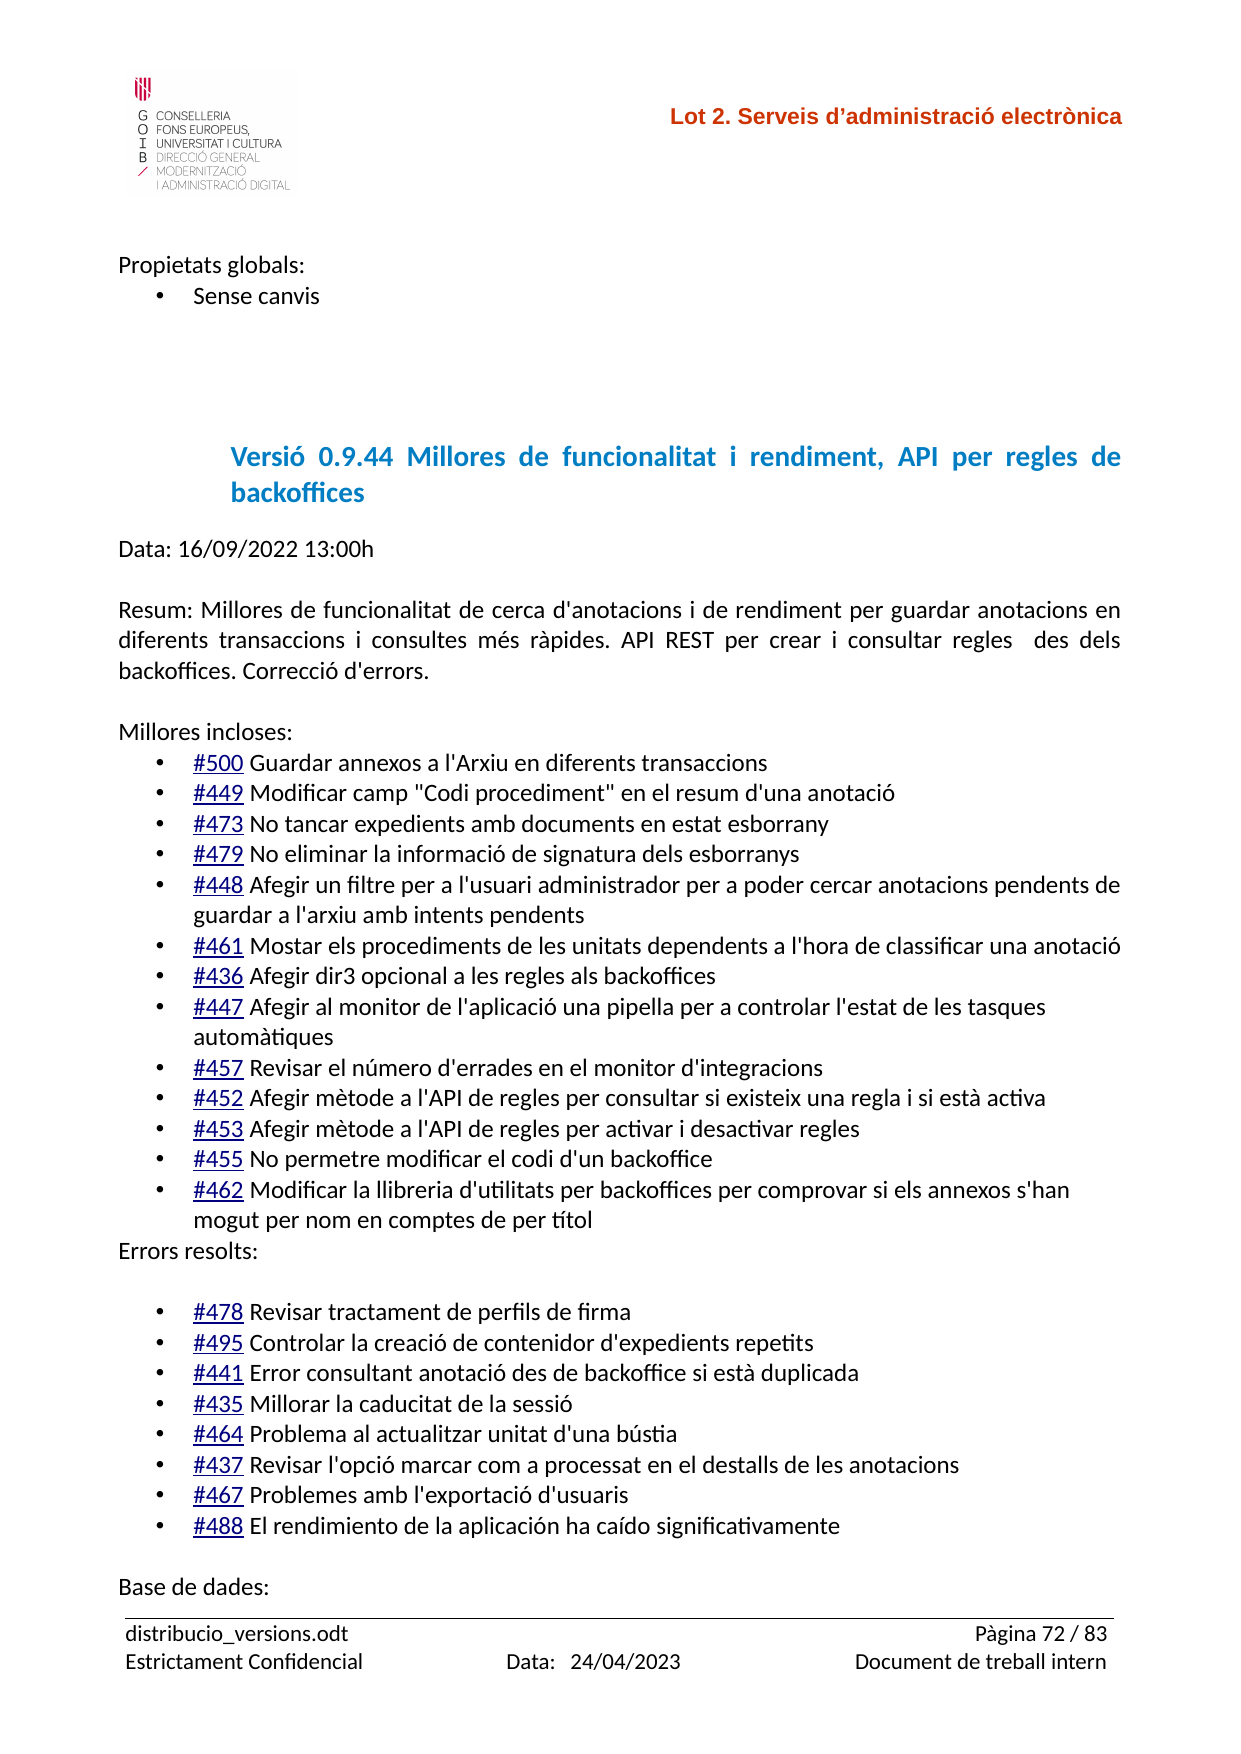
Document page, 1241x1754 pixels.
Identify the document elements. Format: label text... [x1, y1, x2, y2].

subtitle Versió 0.9.44 Millores de funcionalitat i rendiment, API per regles de backoffices [153, 438, 1122, 509]
list #461 Mostar els procediments de les unitats dependents a l'hora de classificar una anotació [156, 930, 1122, 960]
text Base de dades: [118, 1571, 1122, 1601]
list #441 Error consultant anotació des de backoffice si està duplicada [156, 1357, 1122, 1388]
text Millores incloses: [118, 716, 1122, 747]
list Sense canvis [156, 280, 1122, 311]
list #448 Afegir un filtre per a l'usuari administrador per a poder cercar anotacions pendents de guardar a l'arxiu amb intents pendents [156, 869, 1122, 930]
list #453 Afegir mètode a l'API de regles per activar i desactivar regles [156, 1113, 1122, 1143]
picture [126, 70, 299, 197]
text Resum: Millores de funcionalitat de cerca d'anotacions i de rendiment per guardar anotacions en diferents transaccions i consultes més ràpides. API REST per crear i consultar regles des dels backoffices. Correcció d'errors. [118, 594, 1122, 686]
list #488 El rendimiento de la aplicación ha caído significativamente [156, 1510, 1122, 1540]
list #452 Afegir mètode a l'API de regles per consultar si existeix una regla i si està activa [156, 1082, 1122, 1113]
list #455 No permetre modificar el codi d'un backoffice [156, 1143, 1122, 1174]
list #457 Revisar el número d'errades en el monitor d'integracions [156, 1052, 1122, 1082]
list #447 Afegir al monitor de l'aplicació una pipella per a controlar l'estat de les tasques automàtiques [156, 991, 1122, 1052]
list #495 Controlar la creació de contenidor d'expedients repetits [156, 1327, 1122, 1357]
list #479 No eliminar la informació de signatura dels esborranys [156, 838, 1122, 869]
list #467 Problemes amb l'exportació d'usuaris [156, 1479, 1122, 1510]
list #435 Millorar la caducitat de la sessió [156, 1388, 1122, 1418]
list #462 Modificar la llibreria d'utilitats per backoffices per comprovar si els annexos s'han mogut per nom en comptes de per títol [156, 1174, 1122, 1235]
text Errors resolts: [118, 1235, 1122, 1266]
list #478 Revisar tractament de perfils de firma [156, 1296, 1122, 1327]
list #449 Modificar camp "Codi procediment" en el resum d'una anotació [156, 777, 1122, 808]
list #464 Problema al actualitzar unitat d'una bústia [156, 1418, 1122, 1449]
list #500 Guardar annexos a l'Arxiu en diferents transaccions [156, 747, 1122, 777]
list #436 Afegir dir3 opcional a les regles als backoffices [156, 960, 1122, 991]
text Data: 16/09/2022 13:00h [118, 533, 1122, 564]
list #437 Revisar l'opció marcar com a processat en el destalls de les anotacions [156, 1449, 1122, 1479]
text Propietats globals: [118, 250, 1122, 280]
list #473 No tancar expedients amb documents en estat esborrany [156, 808, 1122, 838]
